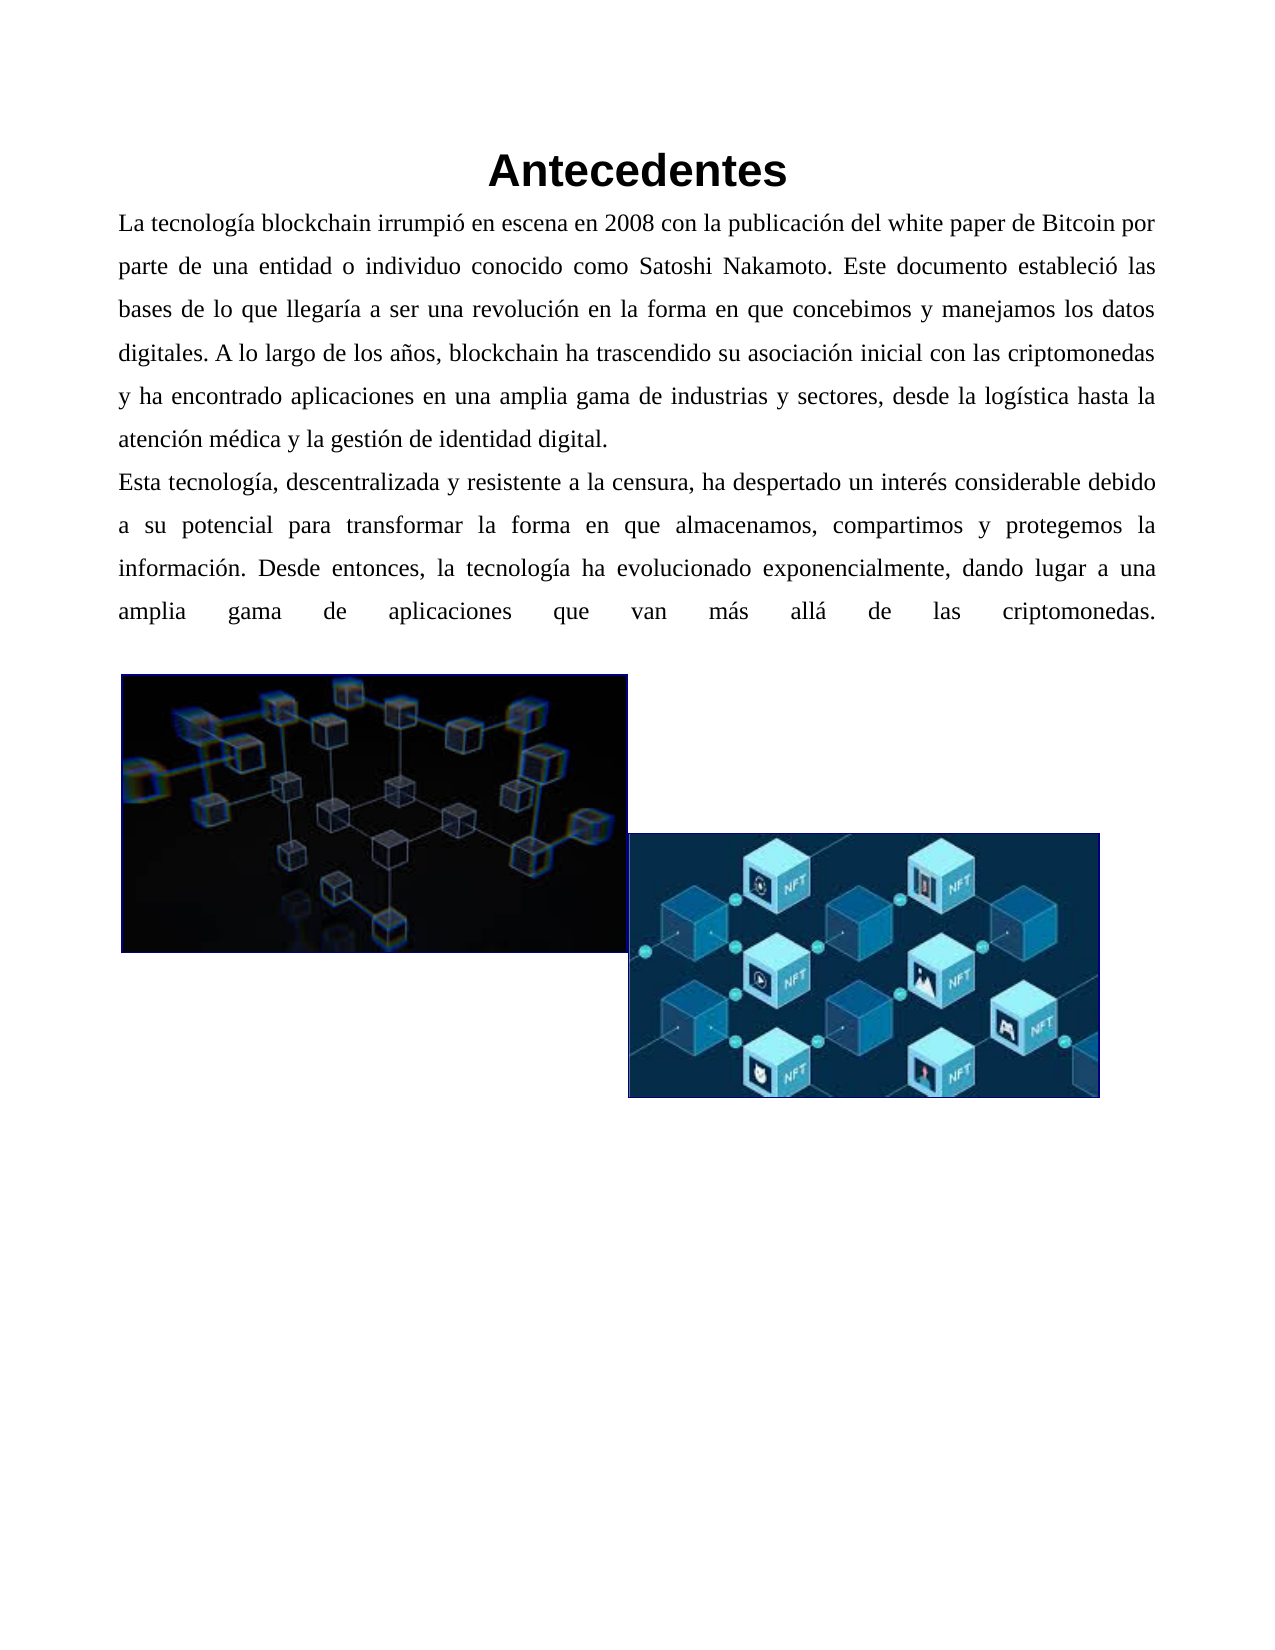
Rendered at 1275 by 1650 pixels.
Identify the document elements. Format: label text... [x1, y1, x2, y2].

subtitle Antecedentes [118, 143, 1157, 196]
text Esta tecnología, descentralizada y resistente a la censura, ha despertado un interés considerable debido a su potencial para transformar la forma en que almacenamos, compartimos y protegemos la información. Desde entonces, la tecnología ha evolucionado exponencialmente, dando lugar a una amplia gama de aplicaciones que van más allá de las criptomonedas. [118, 467, 1157, 1098]
picture [629, 834, 1098, 1097]
picture [123, 676, 626, 952]
text La tecnología blockchain irrumpió en escena en 2008 con la publicación del white paper de Bitcoin por parte de una entidad o individuo conocido como Satoshi Nakamoto. Este documento estableció las bases de lo que llegaría a ser una revolución en la forma en que concebimos y manejamos los datos digitales. A lo largo de los años, blockchain ha trascendido su asociación inicial con las criptomonedas y ha encontrado aplicaciones en una amplia gama de industrias y sectores, desde la logística hasta la atención médica y la gestión de identidad digital. [118, 208, 1157, 453]
